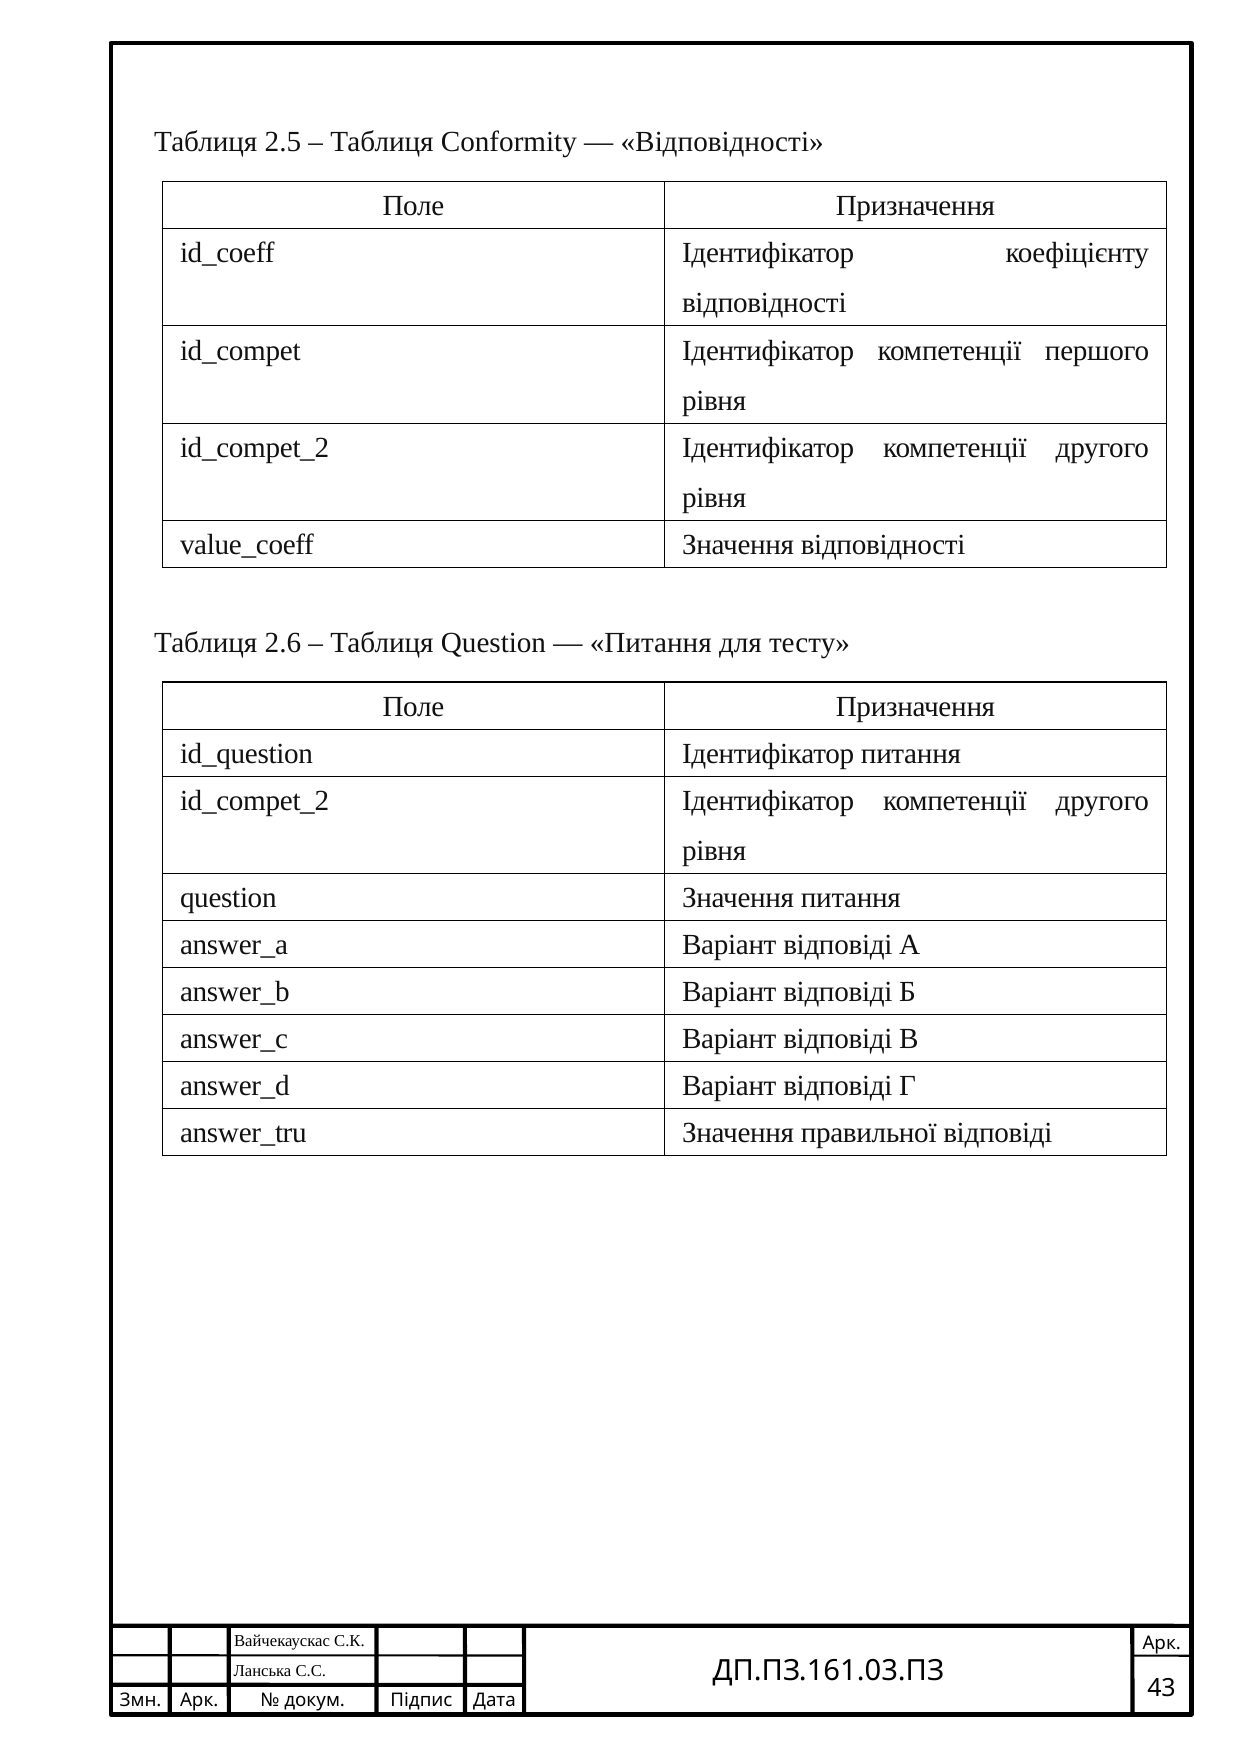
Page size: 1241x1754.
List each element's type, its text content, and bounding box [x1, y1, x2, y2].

table_cell id_compet [163, 326, 664, 423]
table_cell Значення відповідності [665, 521, 1166, 567]
text Таблиця 2.5 – Таблиця Conformity — «Відповідності» [148, 118, 1181, 164]
table_cell answer_c [163, 1015, 664, 1061]
table_cell id_question [163, 730, 664, 776]
table_cell Ідентифікатор компетенції першого рівня [665, 326, 1166, 423]
table_header Поле [163, 182, 664, 228]
table_cell value_coeff [163, 521, 664, 567]
table_cell Варіант відповіді А [665, 921, 1166, 967]
table_header Поле [163, 683, 664, 728]
table_cell id_compet_2 [163, 777, 664, 873]
text Таблиця 2.6 – Таблиця Question — «Питання для тесту» [148, 618, 1181, 664]
table_cell answer_a [163, 921, 664, 967]
table_header Призначення [665, 182, 1166, 228]
table_cell Ідентифікатор коефіцієнту відповідності [665, 229, 1166, 325]
table_cell answer_b [163, 968, 664, 1014]
table_cell Ідентифікатор питання [665, 730, 1166, 776]
table_cell answer_d [163, 1062, 664, 1108]
table_header Призначення [665, 683, 1166, 728]
table_cell question [163, 874, 664, 920]
table_cell Варіант відповіді В [665, 1015, 1166, 1061]
table_cell answer_tru [163, 1109, 664, 1155]
table_cell Ідентифікатор компетенції другого рівня [665, 777, 1166, 873]
table_cell Варіант відповіді Б [665, 968, 1166, 1014]
table_cell Значення питання [665, 874, 1166, 920]
table_cell Варіант відповіді Г [665, 1062, 1166, 1108]
table_cell Ідентифікатор компетенції другого рівня [665, 424, 1166, 520]
table_cell Значення правильної відповіді [665, 1109, 1166, 1155]
table_cell id_coeff [163, 229, 664, 325]
table_cell id_compet_2 [163, 424, 664, 520]
